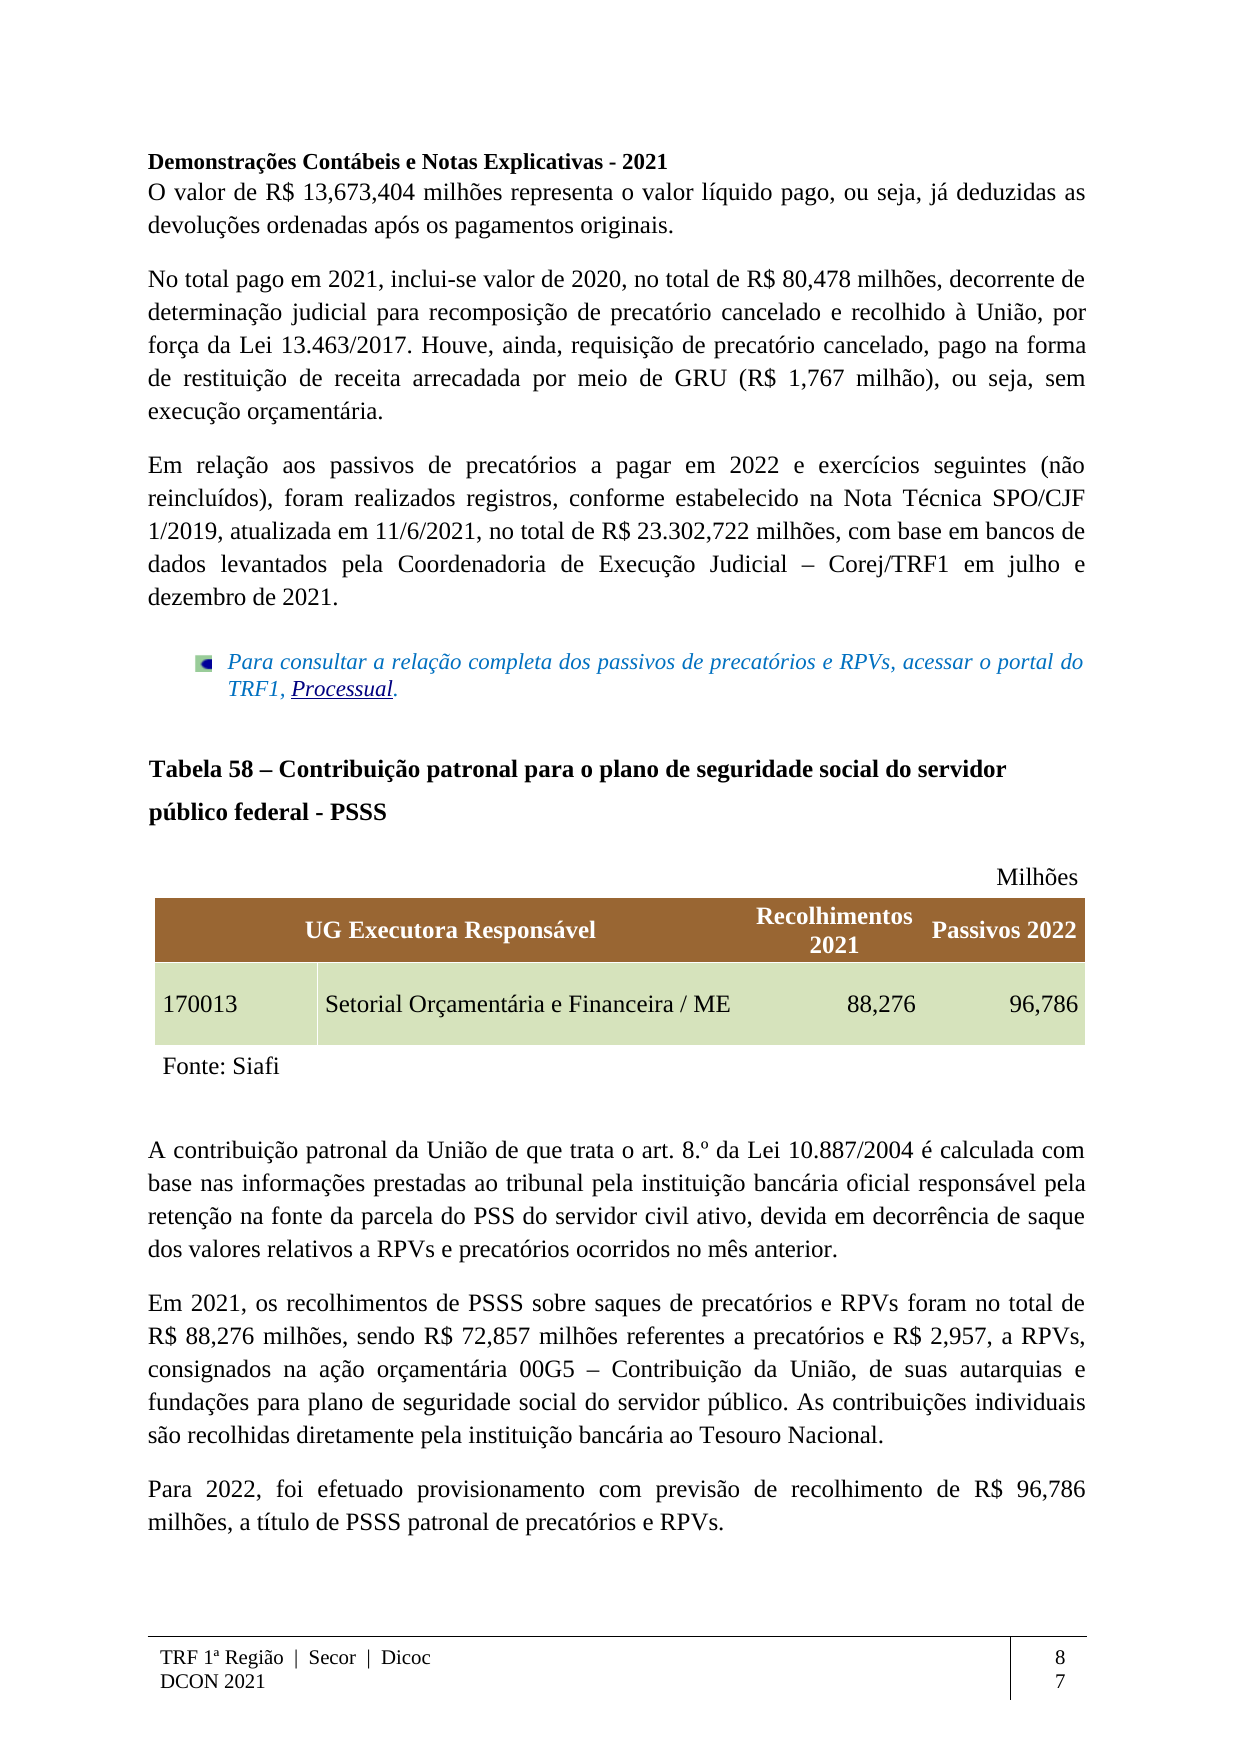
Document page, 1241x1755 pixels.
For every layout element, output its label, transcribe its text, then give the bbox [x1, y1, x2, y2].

text A contribuição patronal da União de que trata o art. 8.º da Lei 10.887/2004 é calculada com base nas informações prestadas ao tribunal pela instituição bancária oficial responsável pela retenção na fonte da parcela do PSS do servidor civil ativo, devida em decorrência de saque dos valores relativos a RPVs e precatórios ocorridos no mês anterior. [148, 1135, 1087, 1263]
table_cell Setorial Orçamentária e Financeira / ME [318, 963, 746, 1045]
list Para consultar a relação completa dos passivos de precatórios e RPVs, acessar o portal do TRF1, Processual. [190, 648, 1087, 701]
table_cell UG Executora Responsável [155, 898, 746, 962]
text Tabela 58 – Contribuição patronal para o plano de seguridade social do servidor público federal - PSSS [149, 752, 1086, 828]
text Em relação aos passivos de precatórios a pagar em 2022 e exercícios seguintes (não reincluídos), foram realizados registros, conforme estabelecido na Nota Técnica SPO/CJF 1/2019, atualizada em 11/6/2021, no total de R$ 23.302,722 milhões, com base em bancos de dados levantados pela Coordenadoria de Execução Judicial – Corej/TRF1 em julho e dezembro de 2021. [148, 450, 1087, 611]
table_cell Passivos 2022 [923, 898, 1085, 962]
text O valor de R$ 13,673,404 milhões representa o valor líquido pago, ou seja, já deduzidas as devoluções ordenadas após os pagamentos originais. [148, 177, 1087, 239]
table_header Milhões [155, 856, 1085, 897]
text Para 2022, foi efetuado provisionamento com previsão de recolhimento de R$ 96,786 milhões, a título de PSSS patronal de precatórios e RPVs. [148, 1474, 1087, 1536]
table_cell 96,786 [923, 963, 1085, 1045]
table_cell Fonte: Siafi [155, 1045, 1085, 1087]
text No total pago em 2021, inclui-se valor de 2020, no total de R$ 80,478 milhões, decorrente de determinação judicial para recomposição de precatório cancelado e recolhido à União, por força da Lei 13.463/2017. Houve, ainda, requisição de precatório cancelado, pago na forma de restituição de receita arrecadada por meio de GRU (R$ 1,767 milhão), ou seja, sem execução orçamentária. [148, 264, 1087, 425]
table_cell 170013 [155, 963, 317, 1045]
table_cell Recolhimentos 2021 [746, 898, 923, 962]
table_cell 88,276 [746, 963, 923, 1045]
text Em 2021, os recolhimentos de PSSS sobre saques de precatórios e RPVs foram no total de R$ 88,276 milhões, sendo R$ 72,857 milhões referentes a precatórios e R$ 2,957, a RPVs, consignados na ação orçamentária 00G5 – Contribuição da União, de suas autarquias e fundações para plano de seguridade social do servidor público. As contribuições individuais são recolhidas diretamente pela instituição bancária ao Tesouro Nacional. [148, 1288, 1087, 1449]
